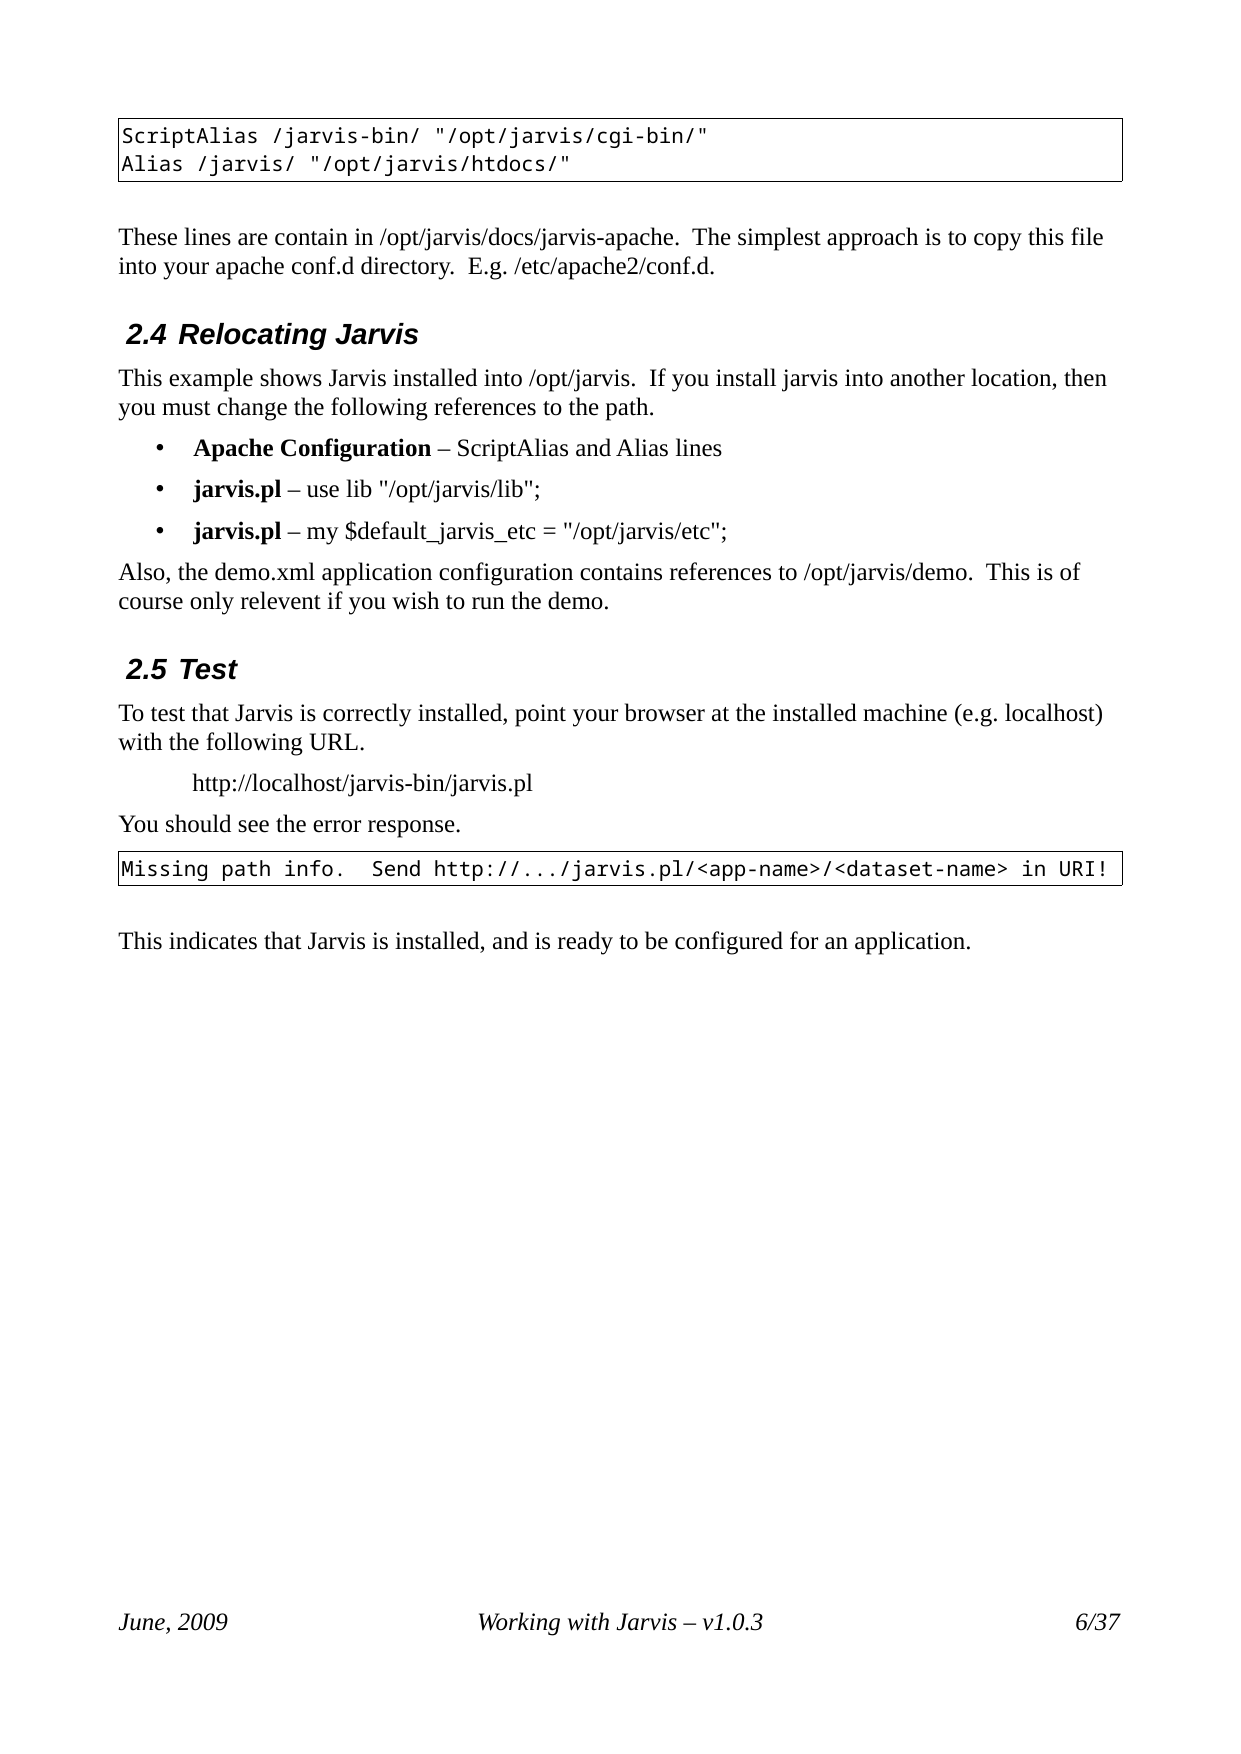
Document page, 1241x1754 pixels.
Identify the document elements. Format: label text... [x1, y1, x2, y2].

text To test that Jarvis is correctly installed, point your browser at the installed machine (e.g. localhost) with the following URL. [118, 698, 1122, 756]
text Also, the demo.xml application configuration contains references to /opt/jarvis/demo. This is of course only relevent if you wish to run the demo. [118, 557, 1122, 614]
text Missing path info. Send http://.../jarvis.pl/<app-name>/<dataset-name> in URI! [119, 852, 1122, 885]
list jarvis.pl – use lib "/opt/jarvis/lib"; [156, 474, 1122, 503]
subtitle Test [118, 652, 1122, 686]
text This example shows Jarvis installed into /opt/jarvis. If you install jarvis into another location, then you must change the following references to the path. [118, 363, 1122, 421]
text ScriptAlias /jarvis-bin/ "/opt/jarvis/cgi-bin/" [119, 119, 1122, 147]
list Apache Configuration – ScriptAlias and Alias lines [156, 433, 1122, 462]
text Alias /jarvis/ "/opt/jarvis/htdocs/" [119, 147, 1122, 181]
text http://localhost/jarvis-bin/jarvis.pl [118, 768, 1122, 797]
text This indicates that Jarvis is installed, and is ready to be configured for an application. [118, 926, 1122, 955]
text These lines are contain in /opt/jarvis/docs/jarvis-apache. The simplest approach is to copy this file into your apache conf.d directory. E.g. /etc/apache2/conf.d. [118, 222, 1122, 280]
list jarvis.pl – my $default_jarvis_etc = "/opt/jarvis/etc"; [156, 516, 1122, 544]
subtitle Relocating Jarvis [118, 317, 1122, 351]
text You should see the error response. [118, 809, 1122, 838]
